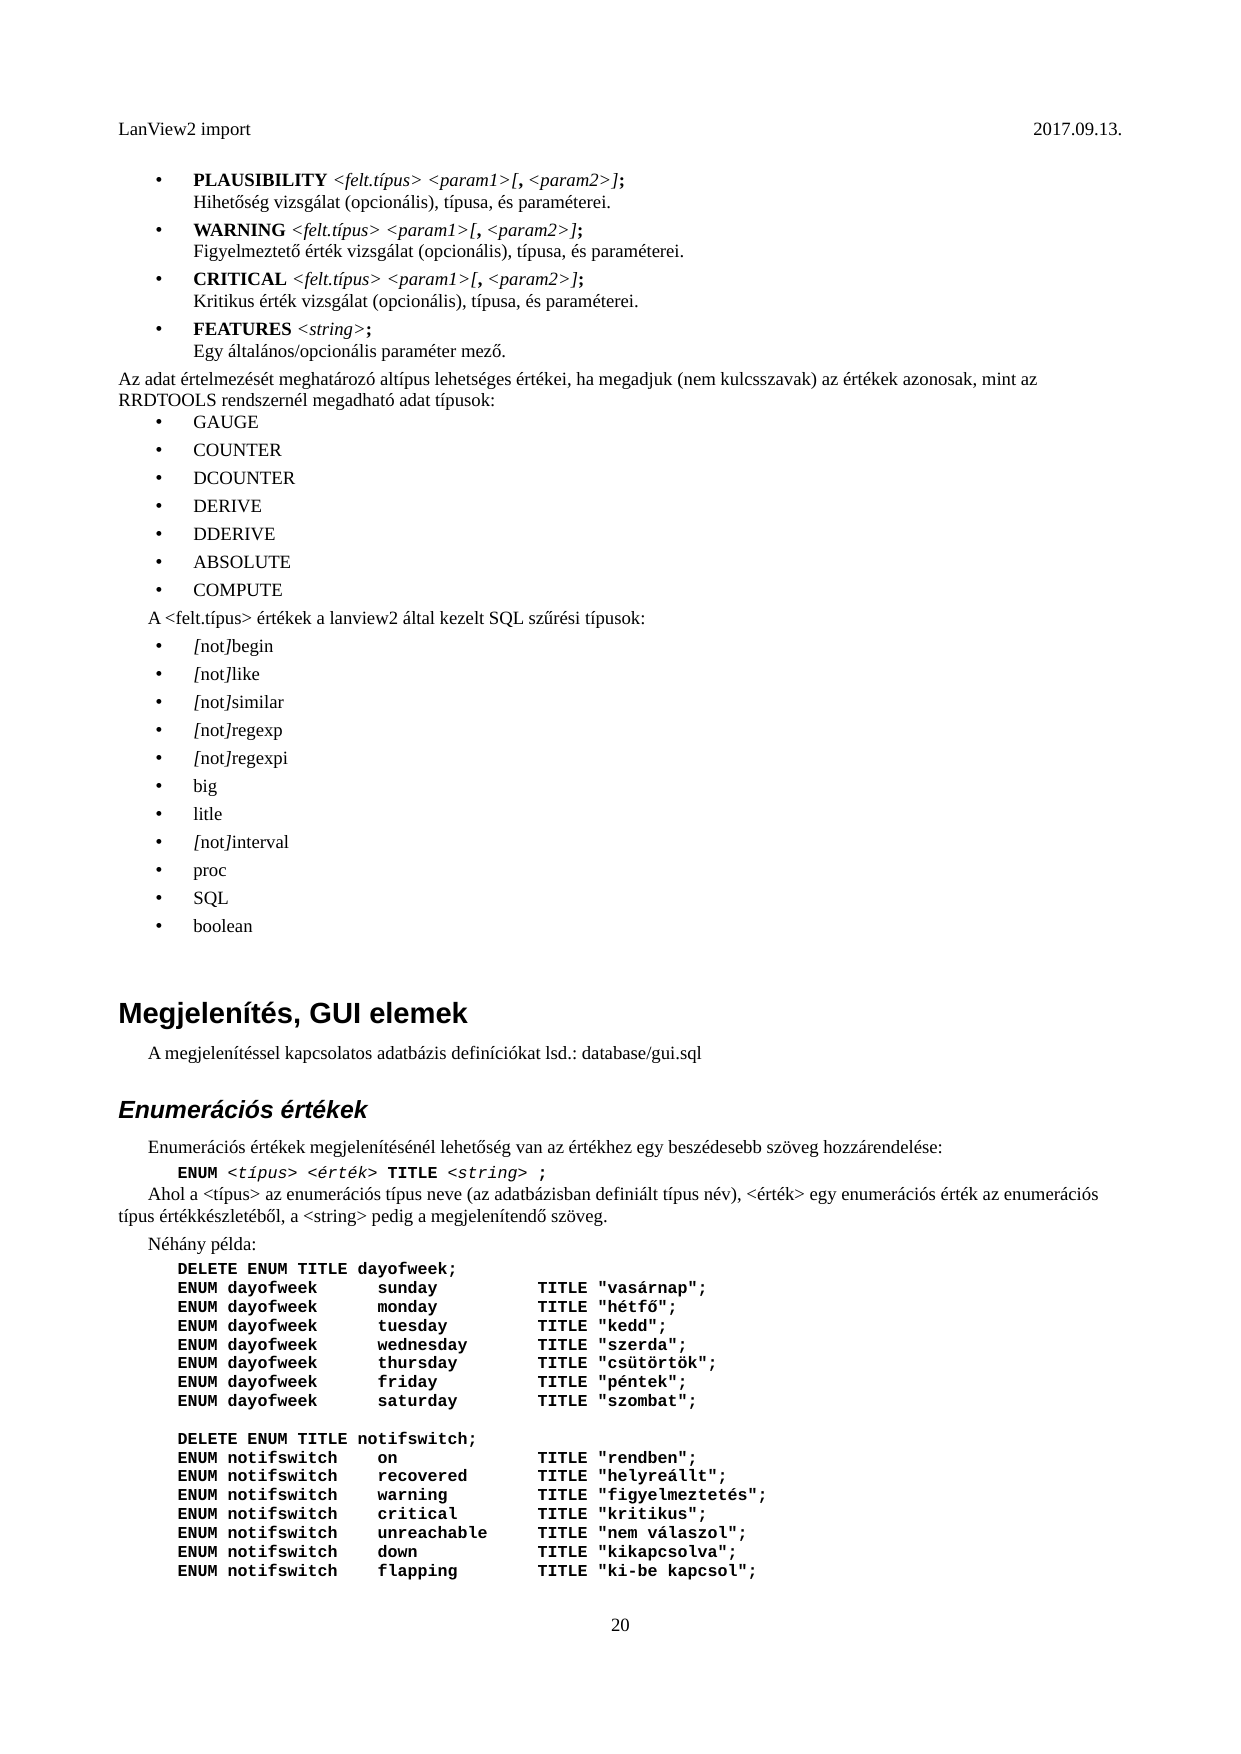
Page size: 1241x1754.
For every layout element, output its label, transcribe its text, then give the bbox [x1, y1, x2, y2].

list [not]like [156, 663, 1122, 684]
list GAUGE [156, 411, 1122, 432]
list [not]begin [156, 635, 1122, 656]
subtitle Megjelenítés, GUI elemek [118, 996, 1122, 1029]
text ENUM notifswitch warning TITLE "figyelmeztetés"; [177, 1487, 1122, 1506]
list COUNTER [156, 439, 1122, 460]
list [not]regexp [156, 719, 1122, 740]
text A megjelenítéssel kapcsolatos adatbázis definíciókat lsd.: database/gui.sql [118, 1042, 1122, 1064]
text Enumerációs értékek megjelenítésénél lehetőség van az értékhez egy beszédesebb szöveg hozzárendelése: [118, 1136, 1122, 1158]
list [not]regexpi [156, 747, 1122, 768]
list SQL [156, 887, 1122, 908]
text A <felt.típus> értékek a lanview2 által kezelt SQL szűrési típusok: [118, 607, 1122, 628]
list big [156, 775, 1122, 796]
text ENUM dayofweek wednesday TITLE "szerda"; [177, 1336, 1122, 1355]
list COMPUTE [156, 579, 1122, 600]
text ENUM notifswitch unreachable TITLE "nem válaszol"; [177, 1524, 1122, 1543]
text ENUM notifswitch flapping TITLE "ki-be kapcsol"; [177, 1562, 1122, 1581]
subtitle Enumerációs értékek [118, 1095, 1122, 1124]
text ENUM notifswitch down TITLE "kikapcsolva"; [177, 1543, 1122, 1562]
text ENUM dayofweek saturday TITLE "szombat"; [177, 1393, 1122, 1411]
list DCOUNTER [156, 467, 1122, 488]
list FEATURES <string>; Egy általános/opcionális paraméter mező. [156, 318, 1122, 361]
list [not]interval [156, 831, 1122, 852]
list litle [156, 803, 1122, 824]
text ENUM dayofweek sunday TITLE "vasárnap"; [177, 1279, 1122, 1298]
text ENUM notifswitch recovered TITLE "helyreállt"; [177, 1468, 1122, 1487]
list proc [156, 859, 1122, 881]
text Az adat értelmezését meghatározó altípus lehetséges értékei, ha megadjuk (nem kulcsszavak) az értékek azonosak, mint az RRDTOOLS rendszernél megadható adat típusok: [118, 367, 1122, 411]
text Ahol a <típus> az enumerációs típus neve (az adatbázisban definiált típus név), <érték> egy enumerációs érték az enumerációs típus értékkészletéből, a <string> pedig a megjelenítendő szöveg. [118, 1183, 1122, 1226]
list ABSOLUTE [156, 551, 1122, 572]
list DERIVE [156, 495, 1122, 516]
list CRITICAL <felt.típus> <param1>[, <param2>]; Kritikus érték vizsgálat (opcionális), típusa, és paraméterei. [156, 268, 1122, 311]
list PLAUSIBILITY <felt.típus> <param1>[, <param2>]; Hihetőség vizsgálat (opcionális), típusa, és paraméterei. [156, 169, 1122, 212]
text DELETE ENUM TITLE dayofweek; [177, 1261, 1122, 1279]
text ENUM dayofweek tuesday TITLE "kedd"; [177, 1317, 1122, 1336]
list DDERIVE [156, 523, 1122, 544]
text ENUM dayofweek thursday TITLE "csütörtök"; [177, 1355, 1122, 1374]
text ENUM notifswitch on TITLE "rendben"; [177, 1449, 1122, 1468]
text Néhány példa: [118, 1233, 1122, 1254]
text ENUM notifswitch critical TITLE "kritikus"; [177, 1506, 1122, 1524]
list WARNING <felt.típus> <param1>[, <param2>]; Figyelmeztető érték vizsgálat (opcionális), típusa, és paraméterei. [156, 219, 1122, 262]
text ENUM dayofweek monday TITLE "hétfő"; [177, 1298, 1122, 1317]
list [not]similar [156, 691, 1122, 712]
list boolean [156, 915, 1122, 937]
text ENUM <típus> <érték> TITLE <string> ; [177, 1164, 1122, 1183]
text ENUM dayofweek friday TITLE "péntek"; [177, 1374, 1122, 1393]
text DELETE ENUM TITLE notifswitch; [177, 1430, 1122, 1449]
